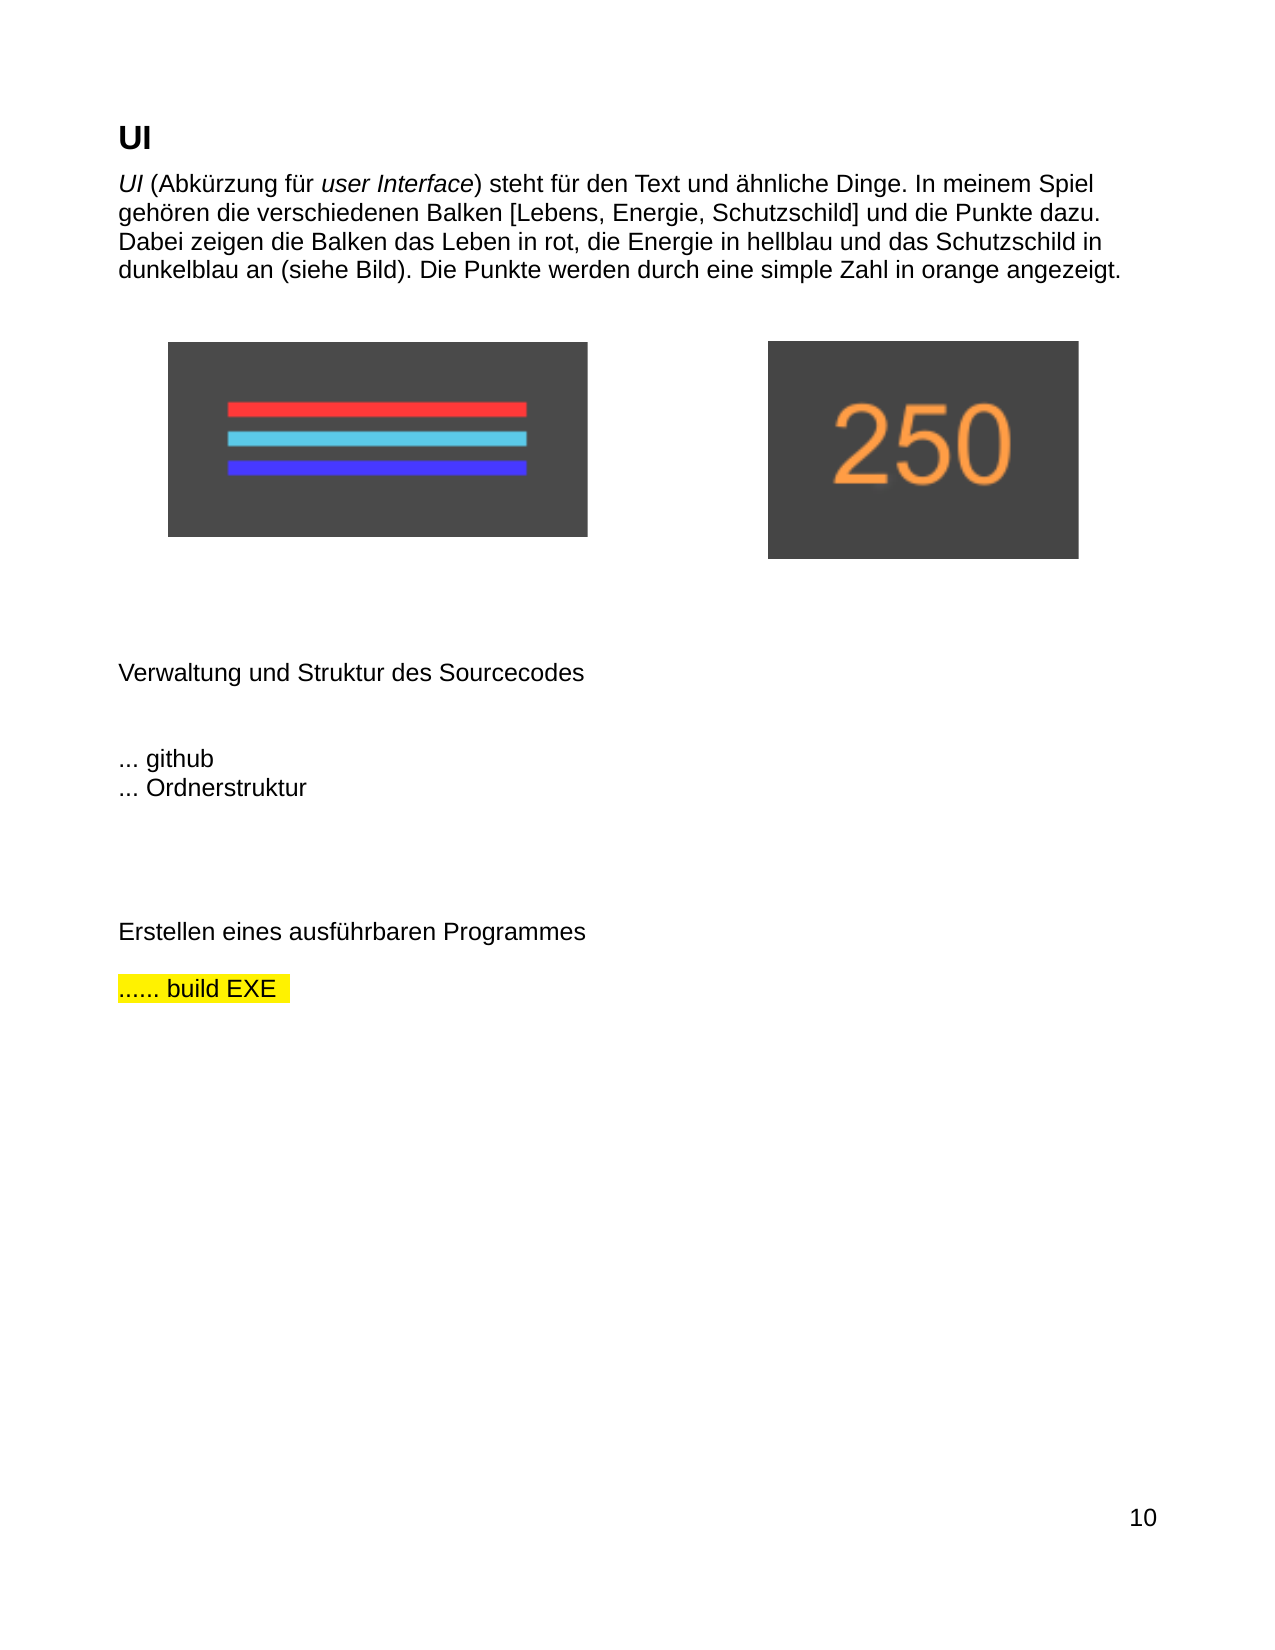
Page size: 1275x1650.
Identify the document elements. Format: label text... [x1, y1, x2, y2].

text ...... build EXE [118, 974, 1157, 1003]
text UI (Abkürzung für user Interface) steht für den Text und ähnliche Dinge. In meinem Spiel gehören die verschiedenen Balken [Lebens, Energie, Schutzschild] und die Punkte dazu. Dabei zeigen die Balken das Leben in rot, die Energie in hellblau und das Schutzschild in dunkelblau an (siehe Bild). Die Punkte werden durch eine simple Zahl in orange angezeigt. [118, 169, 1157, 284]
text ... Ordnerstruktur [118, 773, 1157, 802]
text Erstellen eines ausführbaren Programmes [118, 917, 1157, 946]
picture [768, 341, 1079, 559]
picture [168, 342, 588, 537]
text Verwaltung und Struktur des Sourcecodes [118, 658, 1157, 687]
subtitle UI [118, 118, 1157, 157]
text ... github [118, 744, 1157, 773]
